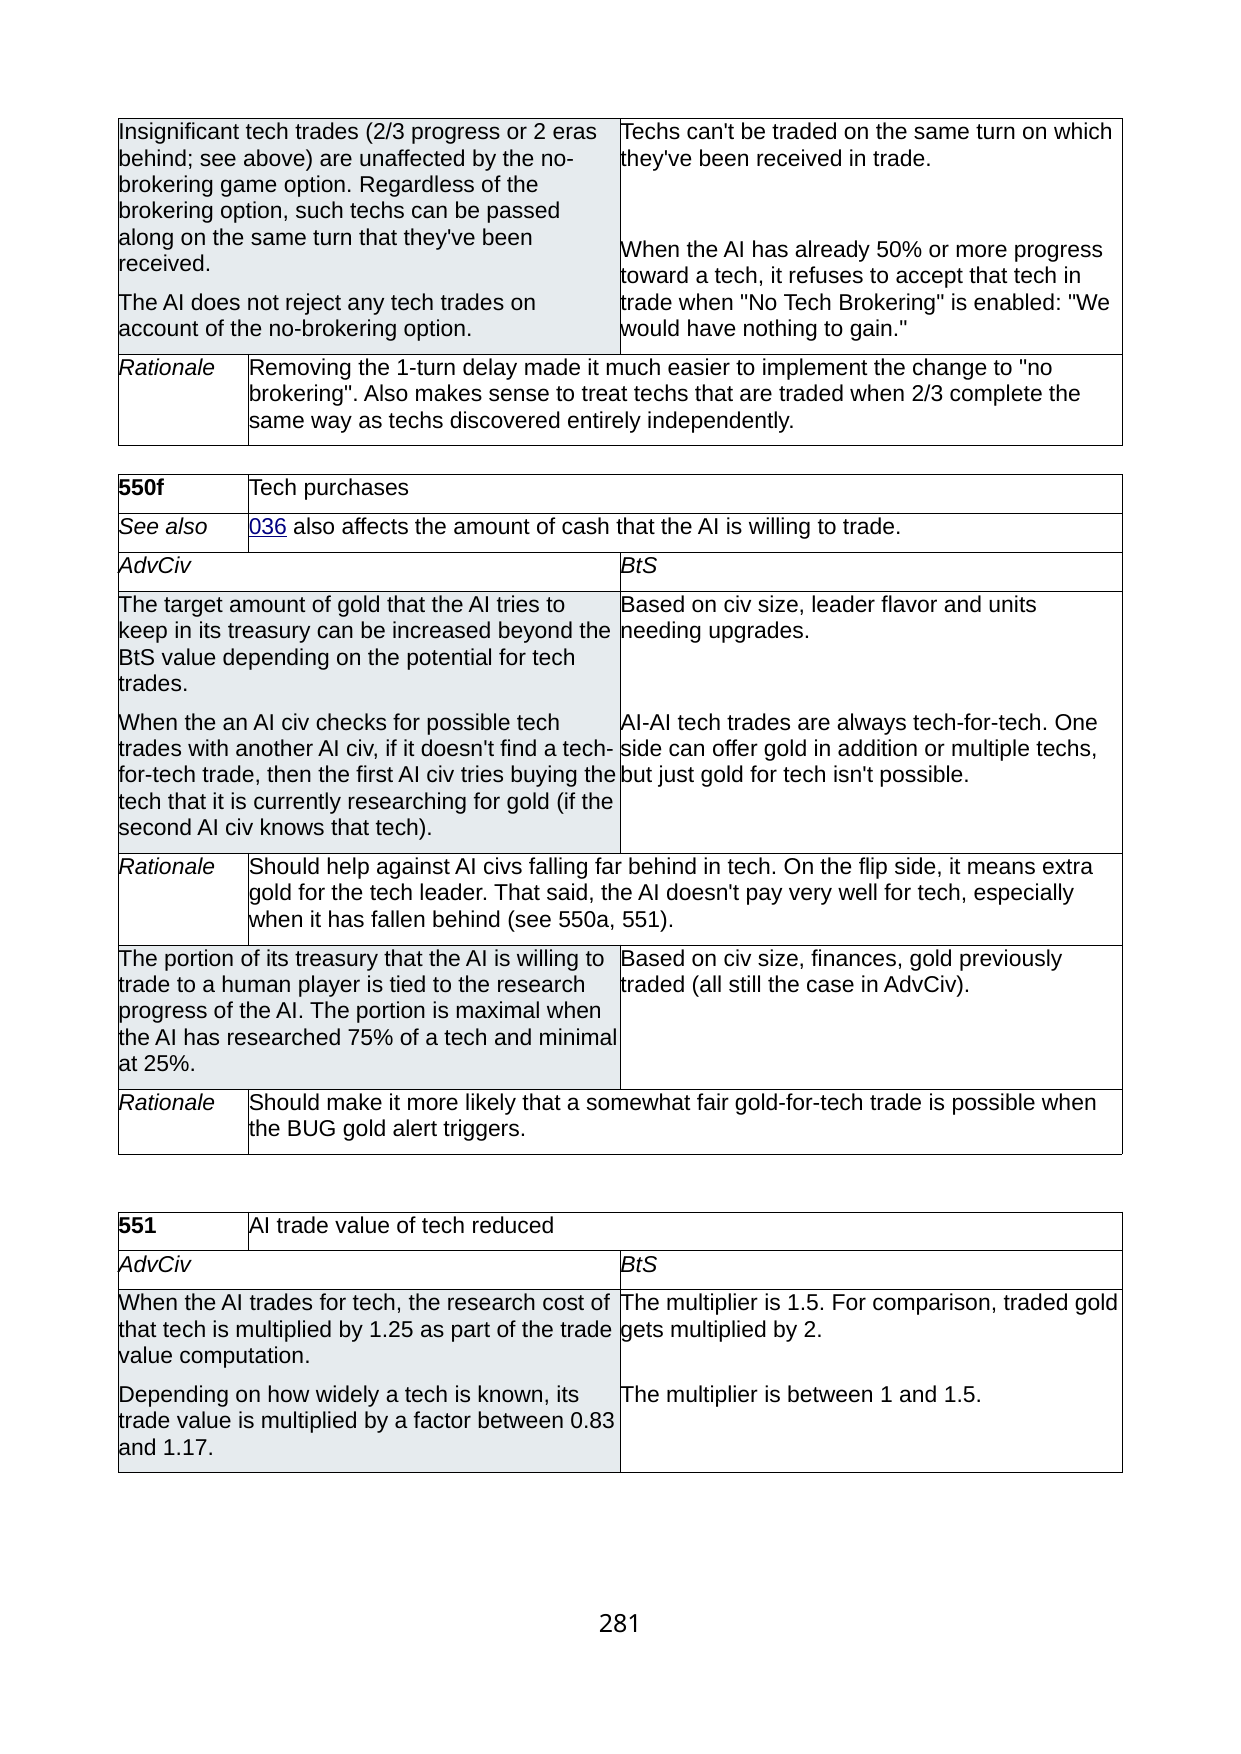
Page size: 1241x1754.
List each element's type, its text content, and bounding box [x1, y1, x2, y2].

table_cell Techs can't be traded on the same turn on which they've been received in trade. When the AI has already 50% or more progress toward a tech, it refuses to accept that tech in trade when "No Tech Brokering" is enabled: "We would have nothing to gain." [621, 119, 1122, 354]
table_cell Based on civ size, finances, gold previously traded (all still the case in AdvCiv). [621, 946, 1122, 1089]
table_cell The multiplier is 1.5. For comparison, traded gold gets multiplied by 2. The multiplier is between 1 and 1.5. [621, 1290, 1122, 1472]
table_cell The portion of its treasury that the AI is willing to trade to a human player is tied to the research progress of the AI. The portion is maximal when the AI has researched 75% of a tech and minimal at 25%. [119, 946, 620, 1089]
table_cell Rationale [119, 1090, 248, 1154]
table_cell Should help against AI civs falling far behind in tech. On the flip side, it means extra gold for the tech leader. That said, the AI doesn't pay very well for tech, especially when it has fallen behind (see 550a, 551). [249, 854, 1122, 944]
table_cell When the AI trades for tech, the research cost of that tech is multiplied by 1.25 as part of the trade value computation. Depending on how widely a tech is known, its trade value is multiplied by a factor between 0.83 and 1.17. [119, 1290, 620, 1472]
table_cell The target amount of gold that the AI tries to keep in its treasury can be increased beyond the BtS value depending on the potential for tech trades. When the an AI civ checks for possible tech trades with another AI civ, if it doesn't find a tech-for-tech trade, then the first AI civ tries buying the tech that it is currently researching for gold (if the second AI civ knows that tech). [119, 592, 620, 853]
table_header 550f [119, 475, 248, 513]
table_cell Rationale [119, 355, 248, 445]
table_cell BtS [621, 553, 1122, 591]
table_cell 036 also affects the amount of cash that the AI is willing to trade. [249, 514, 1122, 552]
table_cell Insignificant tech trades (2/3 progress or 2 eras behind; see above) are unaffected by the no-brokering game option. Regardless of the brokering option, such techs can be passed along on the same turn that they've been received. The AI does not reject any tech trades on account of the no-brokering option. [119, 119, 620, 354]
table_cell AdvCiv [119, 553, 620, 591]
table_cell Rationale [119, 854, 248, 944]
table_cell See also [119, 514, 248, 552]
table_cell Based on civ size, leader flavor and units needing upgrades. AI-AI tech trades are always tech-for-tech. One side can offer gold in addition or multiple techs, but just gold for tech isn't possible. [621, 592, 1122, 853]
table_header Tech purchases [249, 475, 1122, 513]
table_cell Should make it more likely that a somewhat fair gold-for-tech trade is possible when the BUG gold alert triggers. [249, 1090, 1122, 1154]
table_cell AdvCiv [119, 1251, 620, 1289]
table_cell Removing the 1-turn delay made it much easier to implement the change to "no brokering". Also makes sense to treat techs that are traded when 2/3 complete the same way as techs discovered entirely independently. [249, 355, 1122, 445]
table_header 551 [119, 1213, 248, 1250]
table_cell BtS [621, 1251, 1122, 1289]
table_header AI trade value of tech reduced [249, 1213, 1122, 1250]
